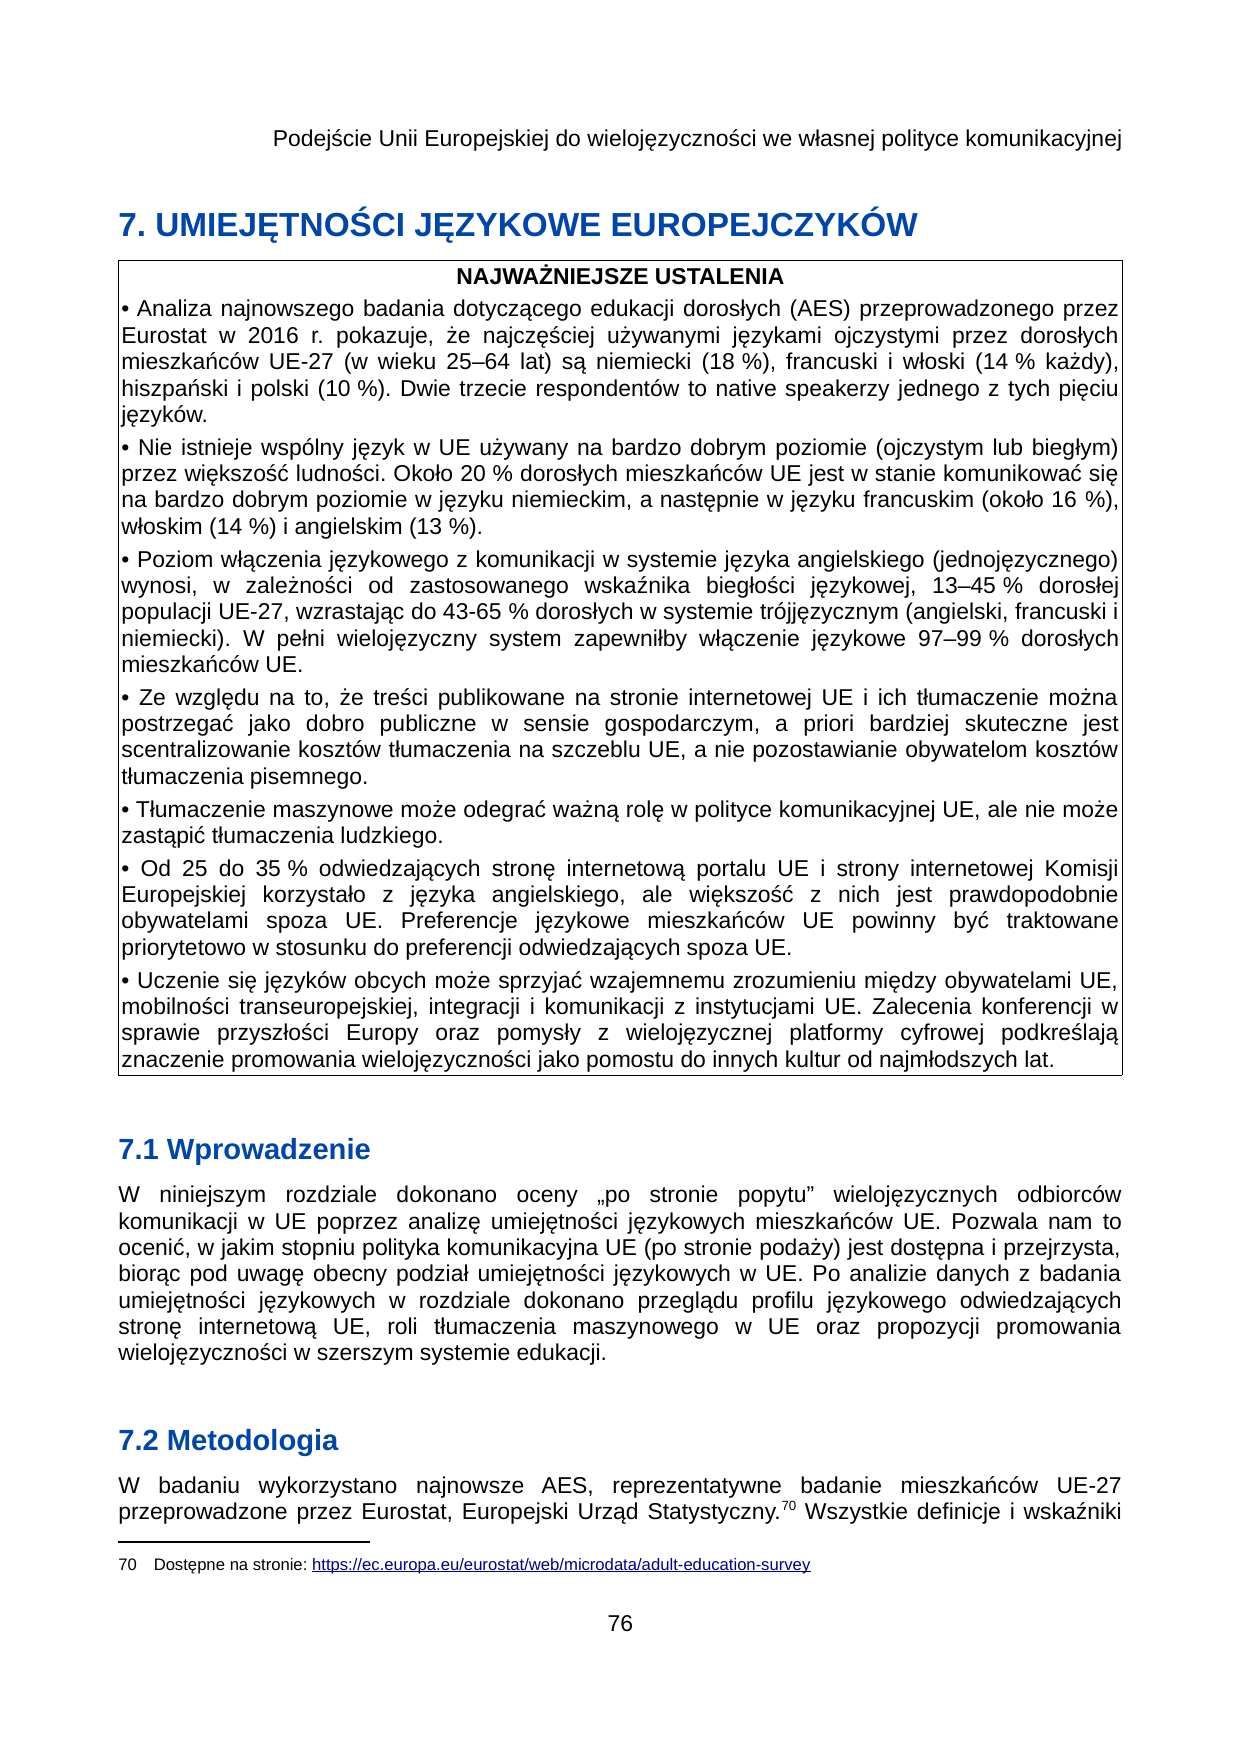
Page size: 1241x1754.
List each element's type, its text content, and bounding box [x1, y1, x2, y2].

subtitle 7.2 Metodologia [118, 1423, 1122, 1456]
text W niniejszym rozdziale dokonano oceny „po stronie popytu” wielojęzycznych odbiorców komunikacji w UE poprzez analizę umiejętności językowych mieszkańców UE. Pozwala nam to ocenić, w jakim stopniu polityka komunikacyjna UE (po stronie podaży) jest dostępna i przejrzysta, biorąc pod uwagę obecny podział umiejętności językowych w UE. Po analizie danych z badania umiejętności językowych w rozdziale dokonano przeglądu profilu językowego odwiedzających stronę internetową UE, roli tłumaczenia maszynowego w UE oraz propozycji promowania wielojęzyczności w szerszym systemie edukacji. [118, 1181, 1122, 1366]
text W badaniu wykorzystano najnowsze AES, reprezentatywne badanie mieszkańców UE-27 przeprowadzone przez Eurostat, Europejski Urząd Statystyczny. Wszystkie definicje i wskaźniki [118, 1472, 1122, 1524]
text Dostępne na stronie: https://ec.europa.eu/eurostat/web/microdata/adult-education-survey [118, 1554, 1122, 1573]
subtitle 7.1 Wprowadzenie [118, 1132, 1122, 1166]
subtitle 7. UMIEJĘTNOŚCI JĘZYKOWE EUROPEJCZYKÓW [118, 205, 1122, 244]
text NAJWAŻNIEJSZE USTALENIA [119, 261, 1122, 289]
text • Poziom włączenia językowego z komunikacji w systemie języka angielskiego (jednojęzycznego) wynosi, w zależności od zastosowanego wskaźnika biegłości językowej, 13–45 % dorosłej populacji UE-27, wzrastając do 43-65 % dorosłych w systemie trójjęzycznym (angielski, francuski i niemiecki). W pełni wielojęzyczny system zapewniłby włączenie językowe 97–99 % dorosłych mieszkańców UE. [119, 542, 1122, 677]
text • Tłumaczenie maszynowe może odegrać ważną rolę w polityce komunikacyjnej UE, ale nie może zastąpić tłumaczenia ludzkiego. [119, 793, 1122, 848]
text • Analiza najnowszego badania dotyczącego edukacji dorosłych (AES) przeprowadzonego przez Eurostat w 2016 r. pokazuje, że najczęściej używanymi językami ojczystymi przez dorosłych mieszkańców UE-27 (w wieku 25–64 lat) są niemiecki (18 %), francuski i włoski (14 % każdy), hiszpański i polski (10 %). Dwie trzecie respondentów to native speakerzy jednego z tych pięciu języków. [119, 292, 1122, 427]
text • Nie istnieje wspólny język w UE używany na bardzo dobrym poziomie (ojczystym lub biegłym) przez większość ludności. Około 20 % dorosłych mieszkańców UE jest w stanie komunikować się na bardzo dobrym poziomie w języku niemieckim, a następnie w języku francuskim (około 16 %), włoskim (14 %) i angielskim (13 %). [119, 431, 1122, 539]
text • Od 25 do 35 % odwiedzających stronę internetową portalu UE i strony internetowej Komisji Europejskiej korzystało z języka angielskiego, ale większość z nich jest prawdopodobnie obywatelami spoza UE. Preferencje językowe mieszkańców UE powinny być traktowane priorytetowo w stosunku do preferencji odwiedzających spoza UE. [119, 852, 1122, 960]
text • Uczenie się języków obcych może sprzyjać wzajemnemu zrozumieniu między obywatelami UE, mobilności transeuropejskiej, integracji i komunikacji z instytucjami UE. Zalecenia konferencji w sprawie przyszłości Europy oraz pomysły z wielojęzycznej platformy cyfrowej podkreślają znaczenie promowania wielojęzyczności jako pomostu do innych kultur od najmłodszych lat. [119, 964, 1122, 1075]
text • Ze względu na to, że treści publikowane na stronie internetowej UE i ich tłumaczenie można postrzegać jako dobro publiczne w sensie gospodarczym, a priori bardziej skuteczne jest scentralizowanie kosztów tłumaczenia na szczeblu UE, a nie pozostawianie obywatelom kosztów tłumaczenia pisemnego. [119, 681, 1122, 789]
